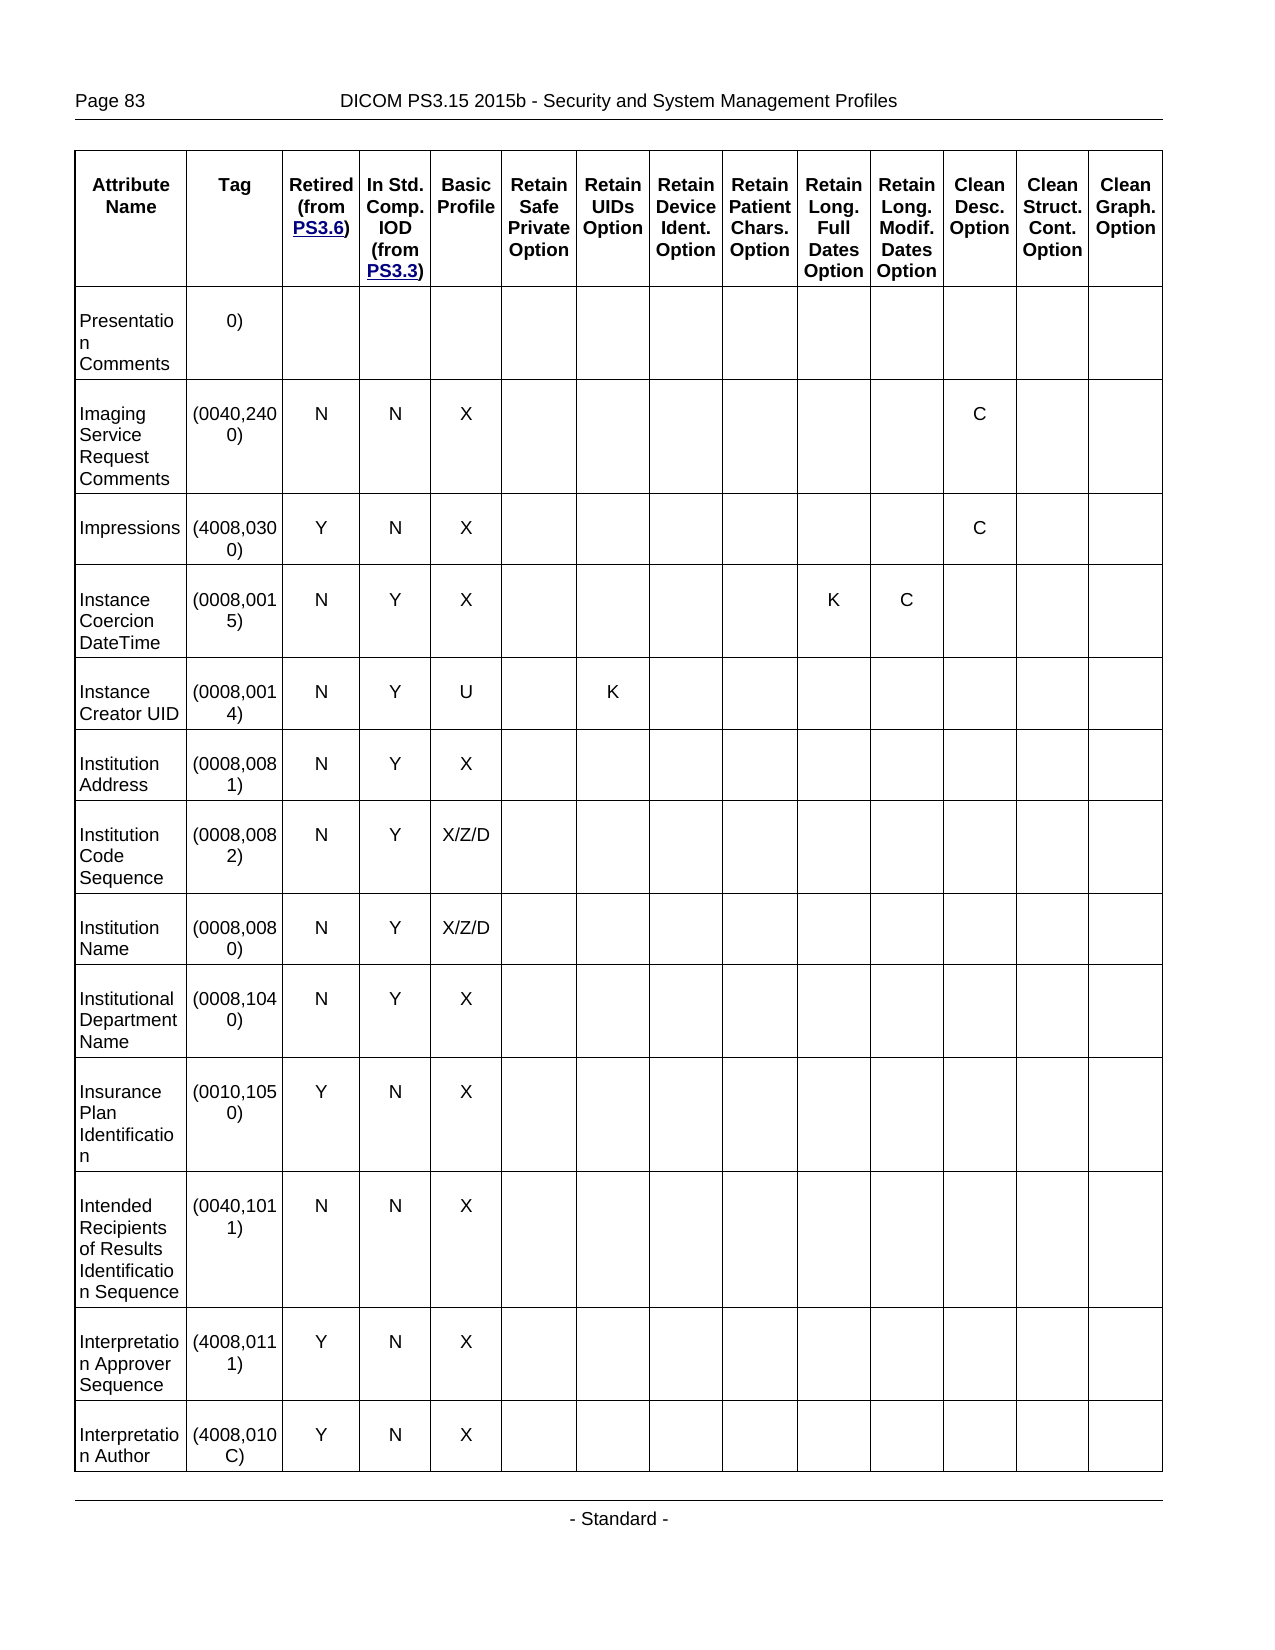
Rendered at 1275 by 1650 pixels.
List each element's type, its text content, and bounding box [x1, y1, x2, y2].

table_cell [502, 1401, 576, 1471]
table_cell [944, 1172, 1016, 1307]
table_cell [650, 894, 722, 964]
table_cell X [431, 1401, 501, 1471]
table_cell Institution Name [76, 894, 186, 964]
table_cell [1017, 1401, 1088, 1471]
table_cell [871, 1172, 943, 1307]
table_cell [944, 658, 1016, 728]
table_cell Y [360, 801, 430, 892]
table_cell [577, 894, 649, 964]
table_cell [871, 494, 943, 564]
table_cell N [360, 1058, 430, 1171]
table_cell [944, 565, 1016, 657]
table_cell [798, 1308, 870, 1400]
table_cell [798, 965, 870, 1057]
table_cell [798, 380, 870, 493]
table_cell (0008,0082) [187, 801, 282, 892]
table_cell [650, 1308, 722, 1400]
table_cell [723, 801, 797, 892]
table_cell [650, 965, 722, 1057]
table_cell [502, 965, 576, 1057]
table_cell Y [283, 1058, 359, 1171]
table_cell [871, 287, 943, 379]
table_cell [502, 494, 576, 564]
table_cell [723, 1172, 797, 1307]
table_cell [944, 287, 1016, 379]
table_cell [502, 1058, 576, 1171]
table_cell [871, 380, 943, 493]
table_header In Std. Comp. IOD (from PS3.3) [360, 151, 430, 286]
table_cell [502, 730, 576, 800]
table_cell X [431, 565, 501, 657]
table_cell N [283, 730, 359, 800]
table_cell Y [360, 730, 430, 800]
table_cell Y [360, 565, 430, 657]
table_cell X/Z/D [431, 801, 501, 892]
table_cell Insurance Plan Identification [76, 1058, 186, 1171]
table_cell [577, 565, 649, 657]
table_header Retain UIDs Option [577, 151, 649, 286]
table_cell Imaging Service Request Comments [76, 380, 186, 493]
table_cell [798, 494, 870, 564]
table_cell [723, 1401, 797, 1471]
table_cell C [871, 565, 943, 657]
table_cell U [431, 658, 501, 728]
table_cell [1017, 894, 1088, 964]
table_cell [1017, 565, 1088, 657]
table_cell [871, 801, 943, 892]
table_cell Y [283, 494, 359, 564]
table_cell [502, 287, 576, 379]
table_cell [577, 801, 649, 892]
table_header Retain Long. Modif. Dates Option [871, 151, 943, 286]
table_cell [502, 658, 576, 728]
table_cell [1089, 494, 1162, 564]
table_cell X [431, 1172, 501, 1307]
table_cell [577, 1058, 649, 1171]
table_cell (0008,0080) [187, 894, 282, 964]
table_header Clean Struct. Cont. Option [1017, 151, 1088, 286]
table_cell [577, 287, 649, 379]
table_cell [798, 730, 870, 800]
table_cell [1089, 965, 1162, 1057]
table_cell (4008,0111) [187, 1308, 282, 1400]
table_cell C [944, 380, 1016, 493]
table_cell [650, 380, 722, 493]
table_cell Y [360, 894, 430, 964]
table_cell N [283, 1172, 359, 1307]
table_cell [1089, 287, 1162, 379]
table_cell [723, 658, 797, 728]
table_cell (0008,0015) [187, 565, 282, 657]
table_cell [798, 801, 870, 892]
table_cell (0040,1011) [187, 1172, 282, 1307]
table_header Retain Patient Chars. Option [723, 151, 797, 286]
table_cell [798, 1058, 870, 1171]
table_header Basic Profile [431, 151, 501, 286]
table_cell 0) [187, 287, 282, 379]
table_cell Interpretation Approver Sequence [76, 1308, 186, 1400]
table_cell [1089, 1308, 1162, 1400]
table_header Tag [187, 151, 282, 286]
table_cell Institution Code Sequence [76, 801, 186, 892]
table_cell Institution Address [76, 730, 186, 800]
table_cell [944, 1058, 1016, 1171]
table_cell [871, 1308, 943, 1400]
table_cell [577, 965, 649, 1057]
table_cell [1089, 1401, 1162, 1471]
table_header Retired (from PS3.6) [283, 151, 359, 286]
table_cell (0040,2400) [187, 380, 282, 493]
table_cell [650, 1401, 722, 1471]
table_cell [798, 658, 870, 728]
table_cell [577, 1401, 649, 1471]
table_cell [650, 287, 722, 379]
table_cell N [360, 380, 430, 493]
table_cell Instance Creator UID [76, 658, 186, 728]
table_cell [944, 801, 1016, 892]
table_cell [1017, 965, 1088, 1057]
table_cell [798, 894, 870, 964]
table_cell [1017, 287, 1088, 379]
table_cell [1017, 380, 1088, 493]
table_cell X [431, 494, 501, 564]
table_cell [1017, 1058, 1088, 1171]
table_cell [650, 565, 722, 657]
table_cell Y [360, 965, 430, 1057]
table_cell [723, 894, 797, 964]
table_cell [1017, 730, 1088, 800]
table_cell [1089, 1058, 1162, 1171]
table_cell [502, 1308, 576, 1400]
table_cell X [431, 380, 501, 493]
table_cell [798, 1401, 870, 1471]
table_cell [502, 565, 576, 657]
table_cell (0010,1050) [187, 1058, 282, 1171]
table_header Clean Desc. Option [944, 151, 1016, 286]
table_cell Interpretation Author [76, 1401, 186, 1471]
table_cell [944, 1401, 1016, 1471]
table_cell X/Z/D [431, 894, 501, 964]
table_cell [871, 730, 943, 800]
table_cell [723, 380, 797, 493]
table_cell [723, 1308, 797, 1400]
table_cell N [283, 380, 359, 493]
table_cell (0008,0081) [187, 730, 282, 800]
table_cell [723, 494, 797, 564]
table_cell [1089, 801, 1162, 892]
table_cell [502, 380, 576, 493]
table_cell [871, 894, 943, 964]
table_cell [944, 965, 1016, 1057]
table_cell X [431, 965, 501, 1057]
table_cell [1017, 1308, 1088, 1400]
table_cell [360, 287, 430, 379]
table_cell N [360, 1308, 430, 1400]
table_cell [1017, 1172, 1088, 1307]
table_cell [944, 894, 1016, 964]
table_cell [1017, 494, 1088, 564]
table_header Retain Long. Full Dates Option [798, 151, 870, 286]
table_cell [723, 1058, 797, 1171]
table_header Retain Device Ident. Option [650, 151, 722, 286]
table_cell [577, 730, 649, 800]
table_cell [502, 1172, 576, 1307]
table_cell [871, 1058, 943, 1171]
table_cell [944, 730, 1016, 800]
table_cell (4008,0300) [187, 494, 282, 564]
table_cell N [283, 965, 359, 1057]
table_cell N [283, 658, 359, 728]
table_cell [650, 1172, 722, 1307]
table_cell [871, 965, 943, 1057]
table_cell [1089, 1172, 1162, 1307]
table_cell N [360, 1172, 430, 1307]
table_cell [283, 287, 359, 379]
table_cell [1089, 894, 1162, 964]
table_cell [577, 380, 649, 493]
table_cell X [431, 1308, 501, 1400]
table_cell N [360, 494, 430, 564]
table_cell Instance Coercion DateTime [76, 565, 186, 657]
table_cell [650, 801, 722, 892]
table_cell [798, 1172, 870, 1307]
table_cell Impressions [76, 494, 186, 564]
table_cell [1089, 658, 1162, 728]
table_cell [577, 1308, 649, 1400]
table_cell [1017, 658, 1088, 728]
table_cell [650, 658, 722, 728]
table_cell [1089, 565, 1162, 657]
table_cell (0008,1040) [187, 965, 282, 1057]
table_cell C [944, 494, 1016, 564]
table_cell [723, 730, 797, 800]
table_cell N [360, 1401, 430, 1471]
table_cell Intended Recipients of Results Identification Sequence [76, 1172, 186, 1307]
table_cell Y [283, 1401, 359, 1471]
table_cell X [431, 730, 501, 800]
table_cell X [431, 1058, 501, 1171]
table_cell (0008,0014) [187, 658, 282, 728]
table_cell [723, 287, 797, 379]
table_cell [1089, 380, 1162, 493]
table_header Clean Graph. Option [1089, 151, 1162, 286]
table_cell [723, 965, 797, 1057]
table_cell (4008,010C) [187, 1401, 282, 1471]
table_cell K [577, 658, 649, 728]
table_cell [650, 1058, 722, 1171]
table_cell [1017, 801, 1088, 892]
table_cell Presentation Comments [76, 287, 186, 379]
table_header Retain Safe Private Option [502, 151, 576, 286]
table_cell N [283, 894, 359, 964]
table_cell [650, 494, 722, 564]
table_cell N [283, 801, 359, 892]
table_cell [502, 801, 576, 892]
table_cell [431, 287, 501, 379]
table_cell [577, 1172, 649, 1307]
table_cell Institutional Department Name [76, 965, 186, 1057]
table_cell [798, 287, 870, 379]
table_cell Y [360, 658, 430, 728]
table_cell Y [283, 1308, 359, 1400]
table_cell [871, 658, 943, 728]
table_cell [723, 565, 797, 657]
table_cell N [283, 565, 359, 657]
table_cell [1089, 730, 1162, 800]
table_cell K [798, 565, 870, 657]
table_cell [502, 894, 576, 964]
table_cell [944, 1308, 1016, 1400]
table_header Attribute Name [76, 151, 186, 286]
table_cell [871, 1401, 943, 1471]
table_cell [650, 730, 722, 800]
table_cell [577, 494, 649, 564]
